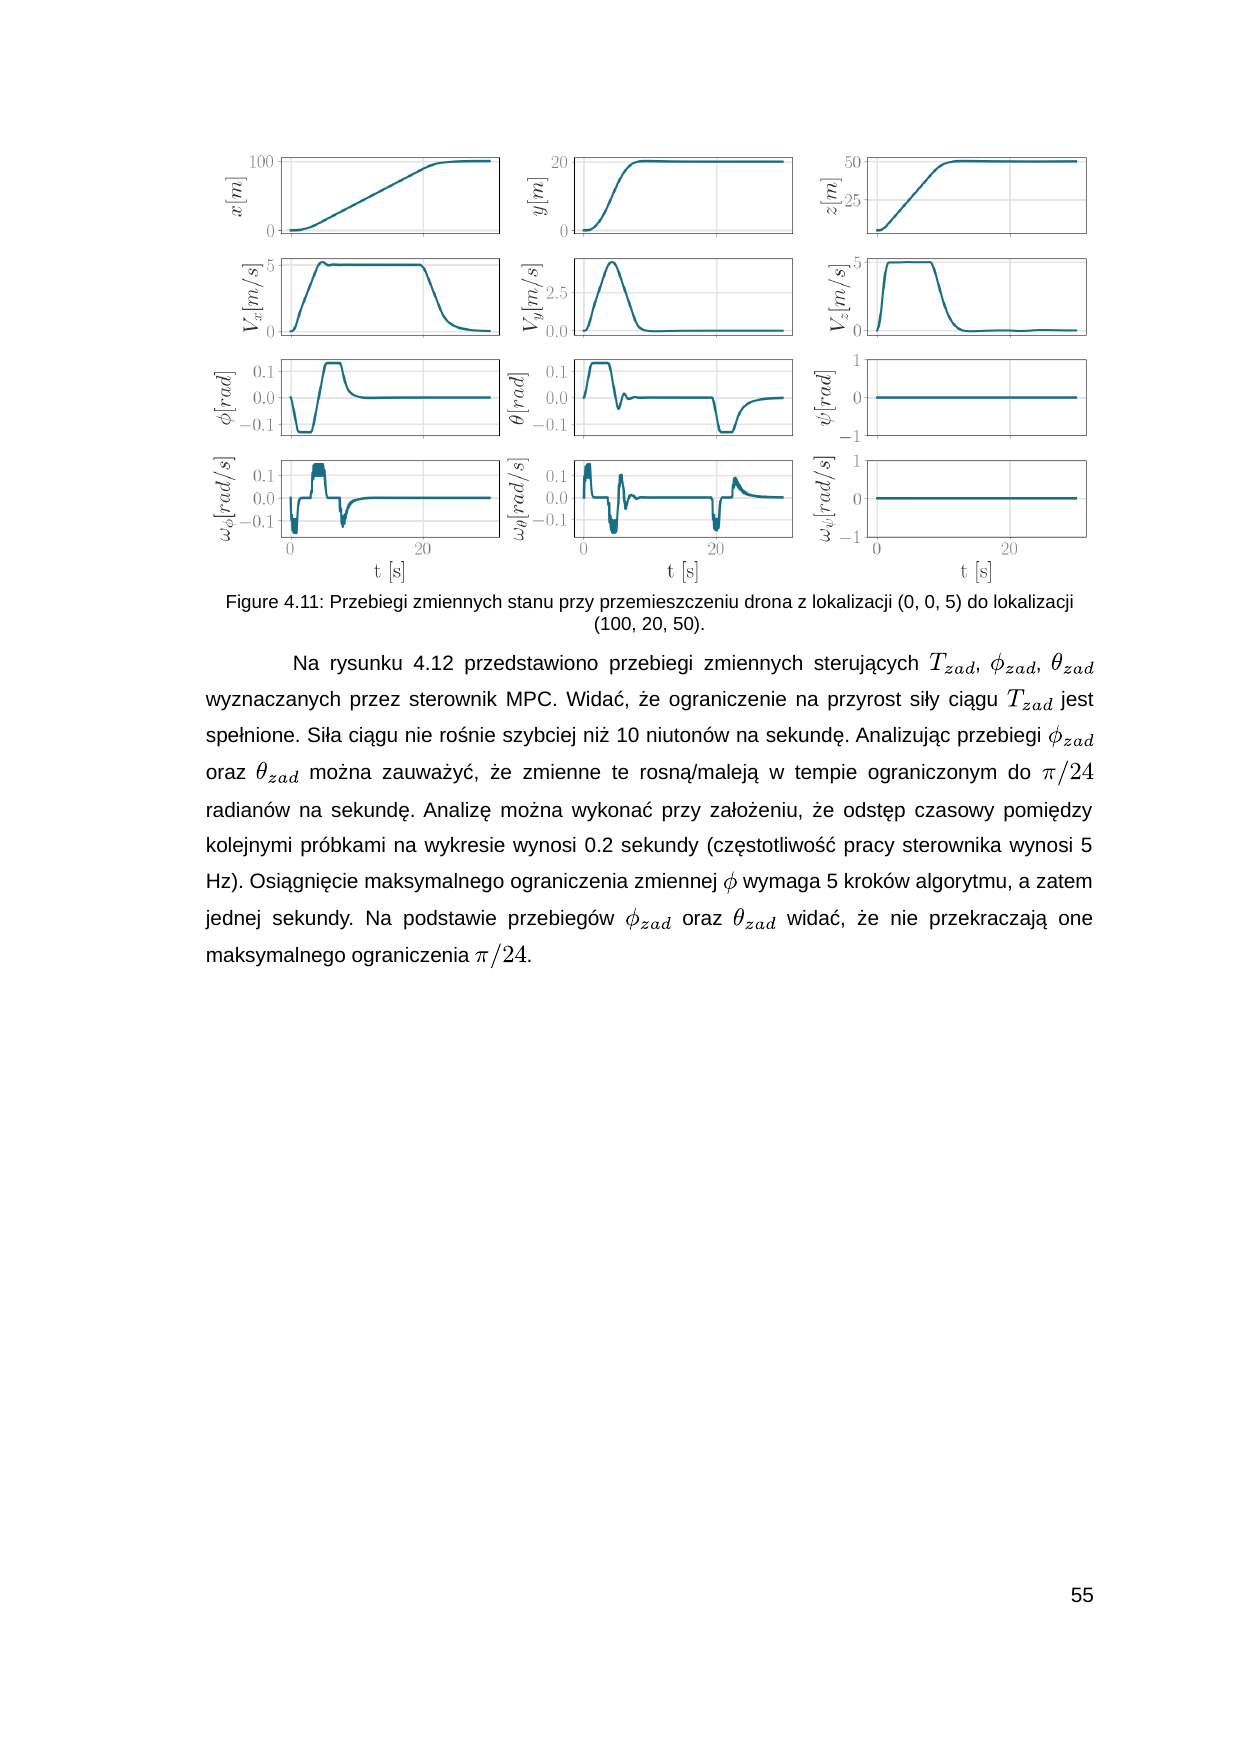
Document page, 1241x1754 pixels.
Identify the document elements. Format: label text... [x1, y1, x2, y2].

picture [205, 147, 1094, 591]
text Na rysunku 4.12 przedstawiono przebiegi zmiennych sterujących , , wyznaczanych przez sterownik MPC. Widać, że ograniczenie na przyrost siły ciągu jest spełnione. Siła ciągu nie rośnie szybciej niż 10 niutonów na sekundę. Analizując przebiegi oraz można zauważyć, że zmienne te rosną/maleją w tempie ograniczonym do radianów na sekundę. Analizę można wykonać przy założeniu, że odstęp czasowy pomiędzy kolejnymi próbkami na wykresie wynosi 0.2 sekundy (częstotliwość pracy sterownika wynosi 5 Hz). Osiągnięcie maksymalnego ograniczenia zmiennej wymaga 5 kroków algorytmu, a zatem jednej sekundy. Na podstawie przebiegów oraz widać, że nie przekraczają one maksymalnego ograniczenia . [206, 634, 1093, 968]
text Figure 4.11: Przebiegi zmiennych stanu przy przemieszczeniu drona z lokalizacji (0, 0, 5) do lokalizacji (100, 20, 50). [206, 591, 1093, 634]
